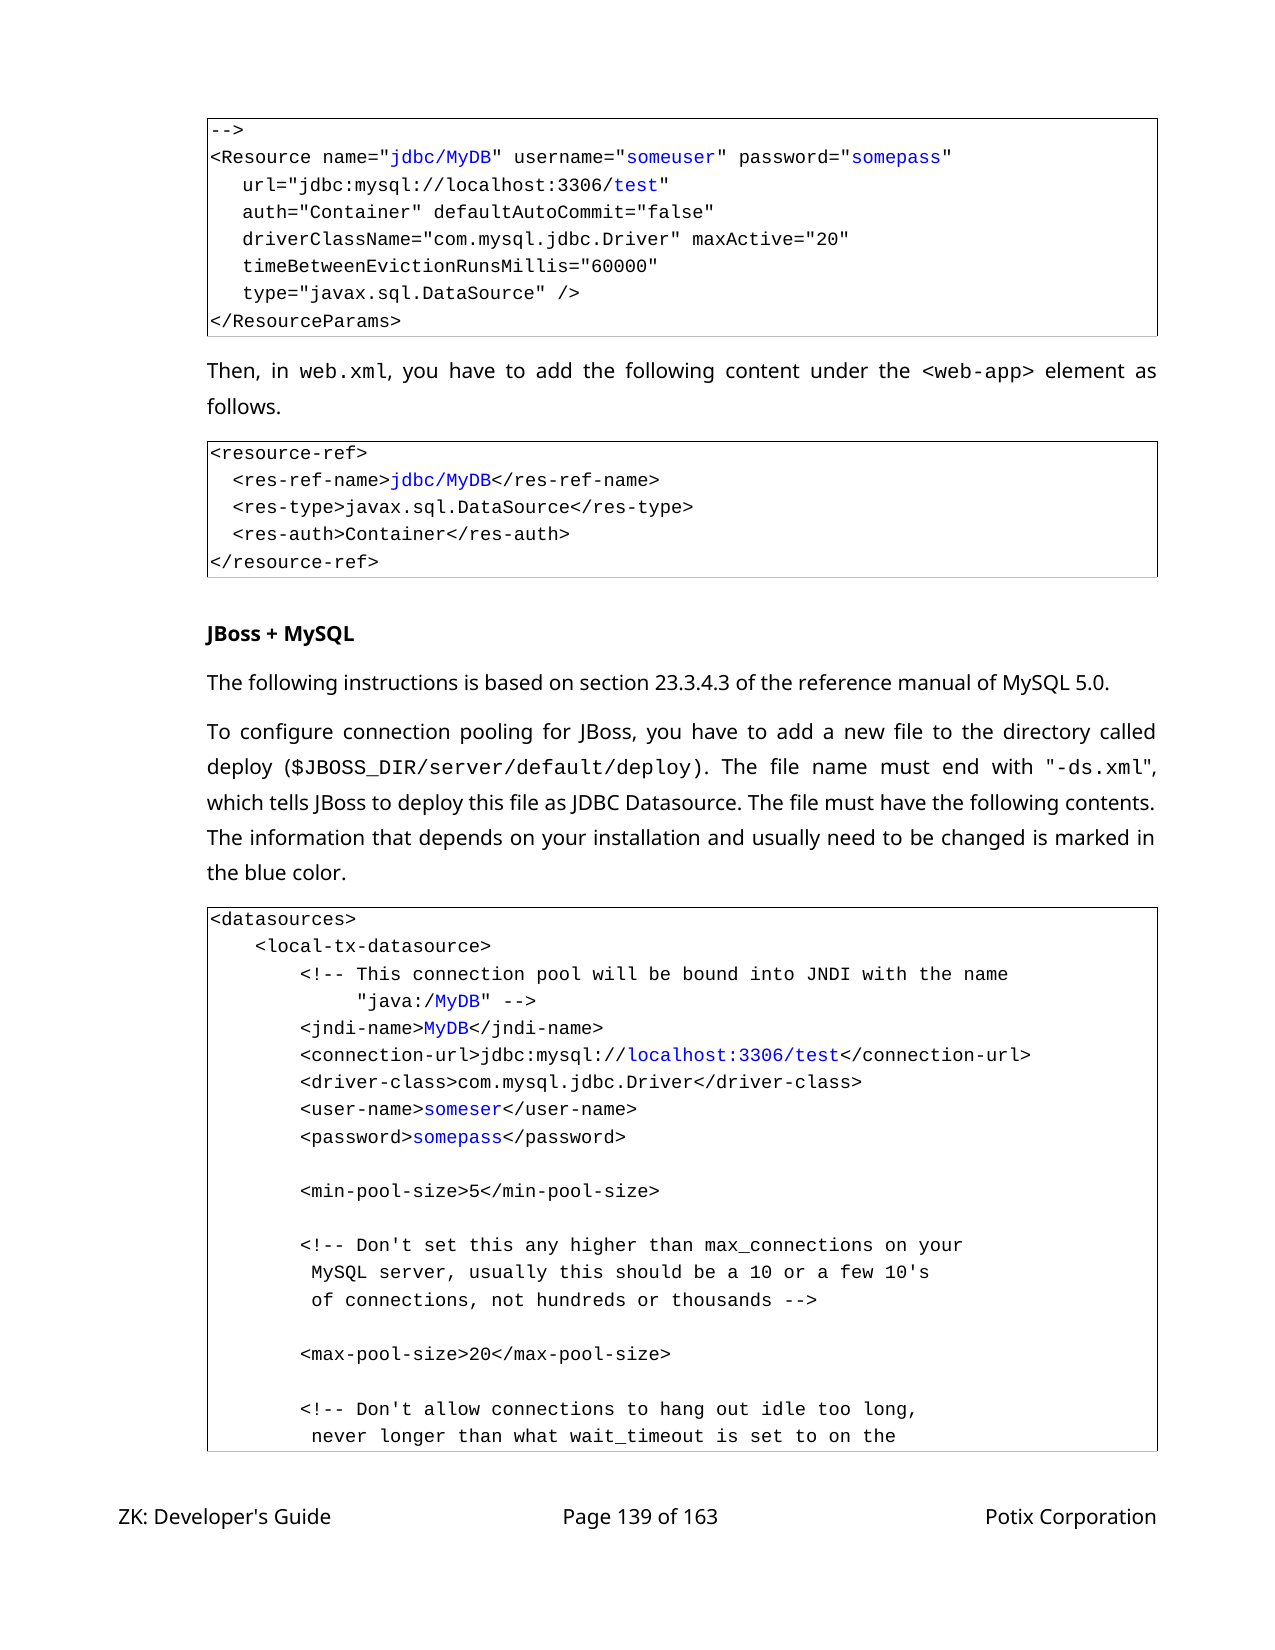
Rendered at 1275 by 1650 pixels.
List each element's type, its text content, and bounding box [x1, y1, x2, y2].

text <local-tx-datasource> [208, 934, 1157, 958]
text <res-type>javax.sql.DataSource</res-type> [208, 495, 1157, 519]
text <!-- This connection pool will be bound into JNDI with the name [208, 961, 1157, 986]
text Then, in web.xml, you have to add the following content under the <web-app> element as follows. [207, 356, 1157, 420]
text type="javax.sql.DataSource" /> [208, 281, 1157, 306]
text <user-name>someser</user-name> [208, 1097, 1157, 1122]
text <min-pool-size>5</min-pool-size> [208, 1179, 1157, 1203]
text <driver-class>com.mysql.jdbc.Driver</driver-class> [208, 1070, 1157, 1094]
text The following instructions is based on section 23.3.4.3 of the reference manual of MySQL 5.0. [207, 668, 1157, 696]
text timeBetweenEvictionRunsMillis="60000" [208, 254, 1157, 278]
text <res-auth>Container</res-auth> [208, 522, 1157, 547]
text MySQL server, usually this should be a 10 or a few 10's [208, 1260, 1157, 1285]
text auth="Container" defaultAutoCommit="false" [208, 200, 1157, 224]
text </resource-ref> [208, 549, 1157, 577]
text <resource-ref> [208, 442, 1157, 465]
text <max-pool-size>20</max-pool-size> [208, 1342, 1157, 1366]
text driverClassName="com.mysql.jdbc.Driver" maxActive="20" [208, 227, 1157, 251]
text --> [208, 119, 1157, 142]
text </ResourceParams> [208, 308, 1157, 336]
text <res-ref-name>jdbc/MyDB</res-ref-name> [208, 468, 1157, 492]
text <connection-url>jdbc:mysql://localhost:3306/test</connection-url> [208, 1043, 1157, 1067]
subtitle JBoss + MySQL [207, 619, 1157, 647]
text <jndi-name>MyDB</jndi-name> [208, 1016, 1157, 1040]
text never longer than what wait_timeout is set to on the [208, 1423, 1157, 1451]
text <password>somepass</password> [208, 1124, 1157, 1149]
text <!-- Don't set this any higher than max_connections on your [208, 1233, 1157, 1257]
text url="jdbc:mysql://localhost:3306/test" [208, 172, 1157, 197]
text of connections, not hundreds or thousands --> [208, 1288, 1157, 1312]
text <Resource name="jdbc/MyDB" username="someuser" password="somepass" [208, 145, 1157, 169]
text "java:/MyDB" --> [208, 988, 1157, 1013]
text <datasources> [208, 908, 1157, 931]
text <!-- Don't allow connections to hang out idle too long, [208, 1396, 1157, 1421]
text To configure connection pooling for JBoss, you have to add a new file to the directory called deploy ($JBOSS_DIR/server/default/deploy). The file name must end with "-ds.xml", which tells JBoss to deploy this file as JDBC Datasource. The file must have the following contents. The information that depends on your installation and usually need to be changed is marked in the blue color. [207, 717, 1157, 886]
